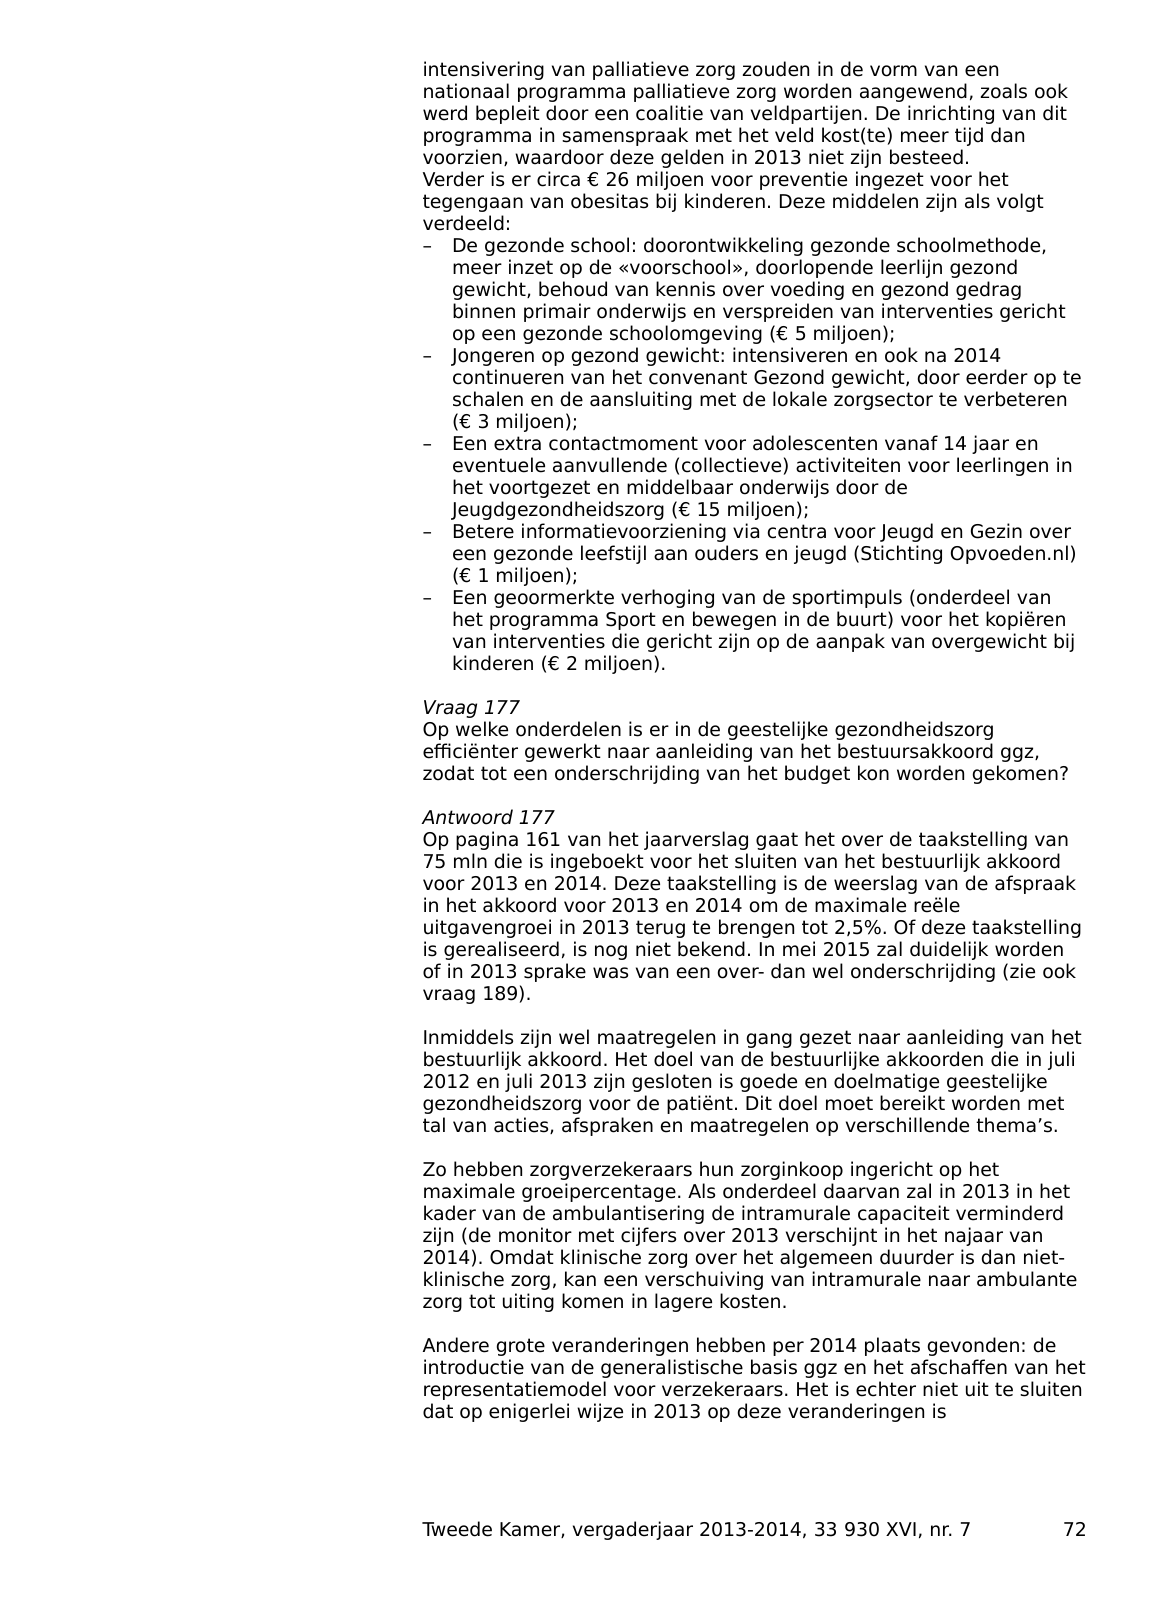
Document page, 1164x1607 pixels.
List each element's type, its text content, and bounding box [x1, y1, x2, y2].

text – Betere informatievoorziening via centra voor Jeugd en Gezin over een gezonde leefstijl aan ouders en jeugd (Stichting Opvoeden.nl) (€ 1 miljoen); [422, 521, 1087, 587]
text Zo hebben zorgverzekeraars hun zorginkoop ingericht op het maximale groeipercentage. Als onderdeel daarvan zal in 2013 in het kader van de ambulantisering de intramurale capaciteit verminderd zijn (de monitor met cijfers over 2013 verschijnt in het najaar van 2014). Omdat klinische zorg over het algemeen duurder is dan niet-klinische zorg, kan een verschuiving van intramurale naar ambulante zorg tot uiting komen in lagere kosten. [422, 1159, 1087, 1313]
text Antwoord 177 [422, 807, 1087, 829]
text – Een extra contactmoment voor adolescenten vanaf 14 jaar en eventuele aanvullende (collectieve) activiteiten voor leerlingen in het voortgezet en middelbaar onderwijs door de Jeugdgezondheidszorg (€ 15 miljoen); [422, 433, 1087, 521]
text Op welke onderdelen is er in de geestelijke gezondheidszorg efficiënter gewerkt naar aanleiding van het bestuursakkoord ggz, zodat tot een onderschrijding van het budget kon worden gekomen? [422, 719, 1087, 784]
text – Jongeren op gezond gewicht: intensiveren en ook na 2014 continueren van het convenant Gezond gewicht, door eerder op te schalen en de aansluiting met de lokale zorgsector te verbeteren (€ 3 miljoen); [422, 345, 1087, 433]
text Inmiddels zijn wel maatregelen in gang gezet naar aanleiding van het bestuurlijk akkoord. Het doel van de bestuurlijke akkoorden die in juli 2012 en juli 2013 zijn gesloten is goede en doelmatige geestelijke gezondheidszorg voor de patiënt. Dit doel moet bereikt worden met tal van acties, afspraken en maatregelen op verschillende thema’s. [422, 1027, 1087, 1137]
text Vraag 177 [422, 697, 1087, 719]
text – Een geoormerkte verhoging van de sportimpuls (onderdeel van het programma Sport en bewegen in de buurt) voor het kopiëren van interventies die gericht zijn op de aanpak van overgewicht bij kinderen (€ 2 miljoen). [422, 587, 1087, 674]
text Op pagina 161 van het jaarverslag gaat het over de taakstelling van 75 mln die is ingeboekt voor het sluiten van het bestuurlijk akkoord voor 2013 en 2014. Deze taakstelling is de weerslag van de afspraak in het akkoord voor 2013 en 2014 om de maximale reële uitgavengroei in 2013 terug te brengen tot 2,5%. Of deze taakstelling is gerealiseerd, is nog niet bekend. In mei 2015 zal duidelijk worden of in 2013 sprake was van een over- dan wel onderschrijding (zie ook vraag 189). [422, 829, 1087, 1004]
text intensivering van palliatieve zorg zouden in de vorm van een nationaal programma palliatieve zorg worden aangewend, zoals ook werd bepleit door een coalitie van veldpartijen. De inrichting van dit programma in samenspraak met het veld kost(te) meer tijd dan voorzien, waardoor deze gelden in 2013 niet zijn besteed. [422, 59, 1087, 169]
text Verder is er circa € 26 miljoen voor preventie ingezet voor het tegengaan van obesitas bij kinderen. Deze middelen zijn als volgt verdeeld: [422, 169, 1087, 235]
text – De gezonde school: doorontwikkeling gezonde schoolmethode, meer inzet op de «voorschool», doorlopende leerlijn gezond gewicht, behoud van kennis over voeding en gezond gedrag binnen primair onderwijs en verspreiden van interventies gericht op een gezonde schoolomgeving (€ 5 miljoen); [422, 235, 1087, 345]
text Andere grote veranderingen hebben per 2014 plaats gevonden: de introductie van de generalistische basis ggz en het afschaffen van het representatiemodel voor verzekeraars. Het is echter niet uit te sluiten dat op enigerlei wijze in 2013 op deze veranderingen is [422, 1335, 1087, 1423]
